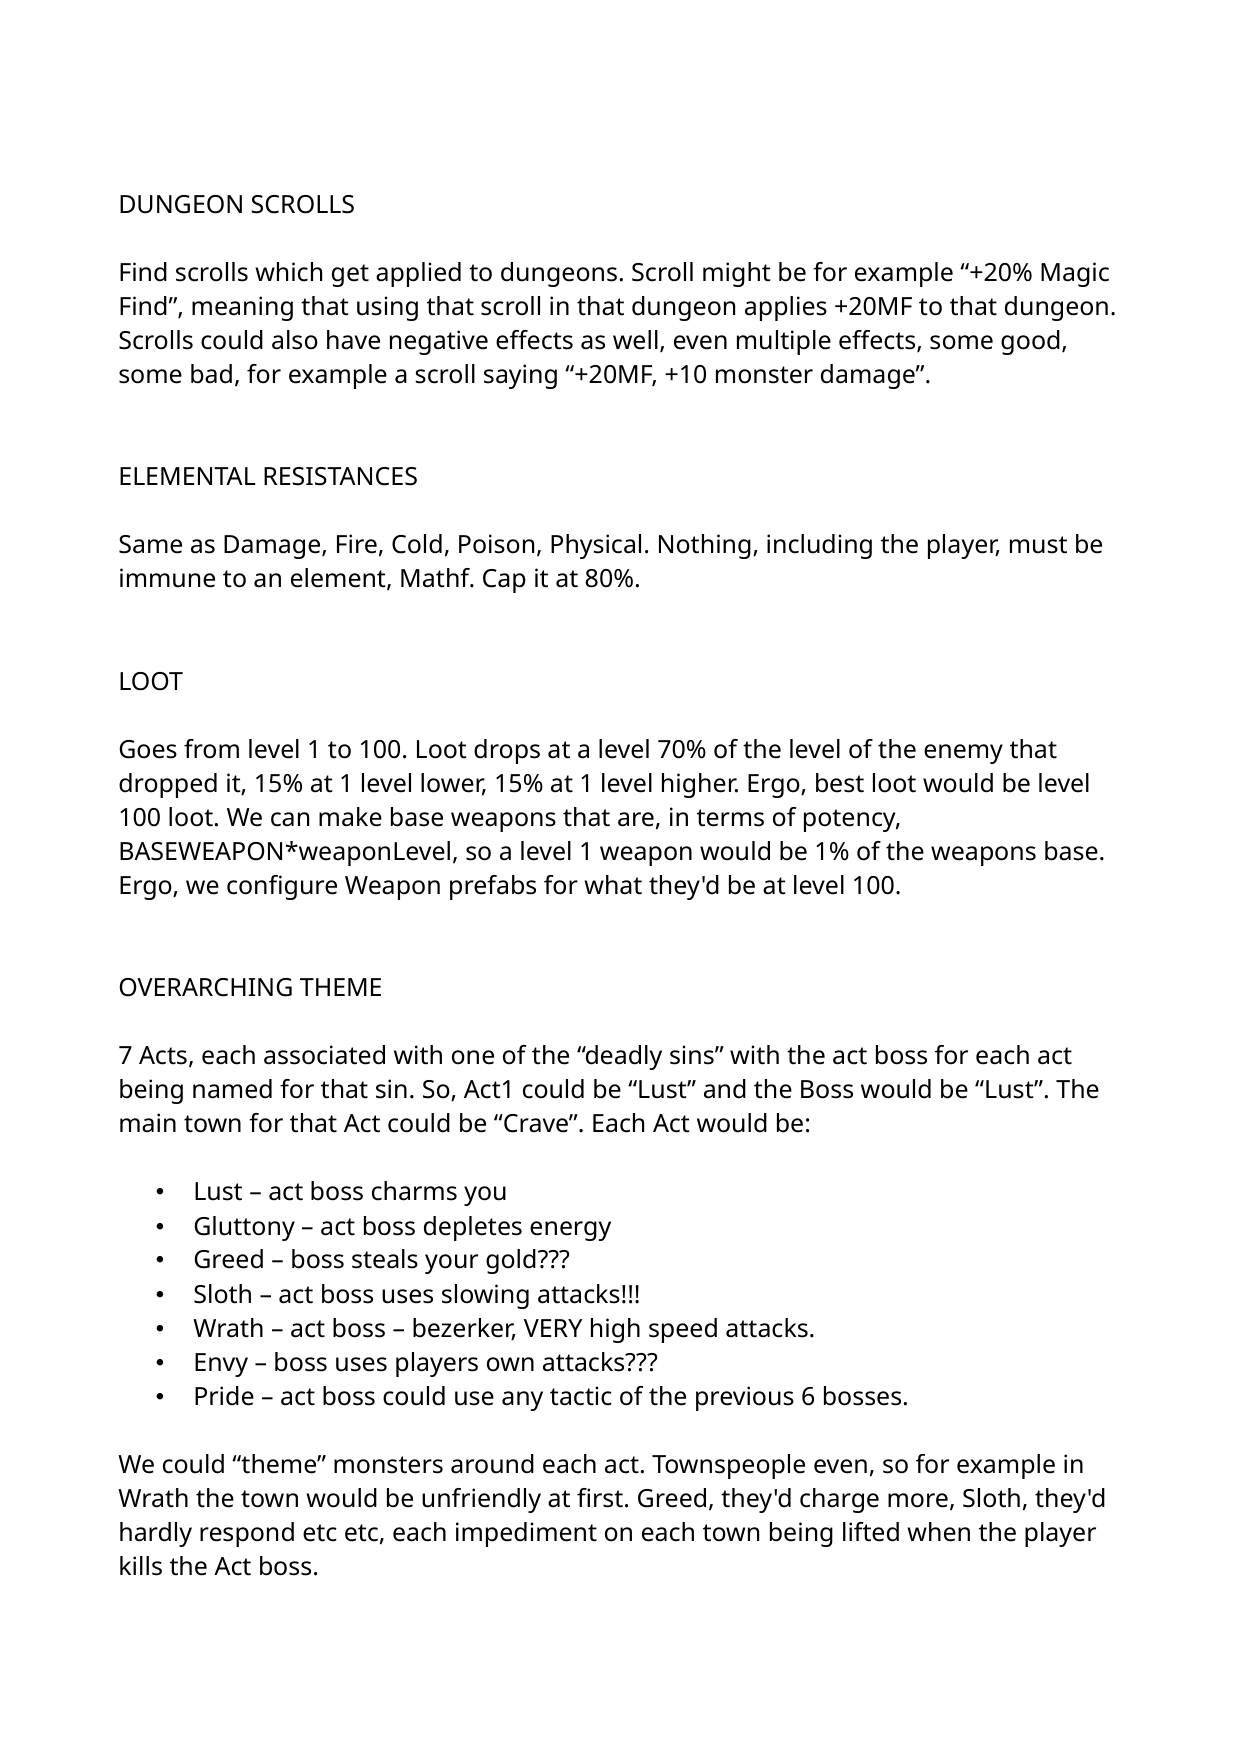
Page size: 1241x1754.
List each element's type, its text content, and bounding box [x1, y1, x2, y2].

list Gluttony – act boss depletes energy [156, 1208, 1122, 1242]
list Pride – act boss could use any tactic of the previous 6 bosses. [156, 1378, 1122, 1412]
text ELEMENTAL RESISTANCES [118, 459, 1122, 493]
list Sloth – act boss uses slowing attacks!!! [156, 1276, 1122, 1310]
text We could “theme” monsters around each act. Townspeople even, so for example in Wrath the town would be unfriendly at first. Greed, they'd charge more, Sloth, they'd hardly respond etc etc, each impediment on each town being lifted when the player kills the Act boss. [118, 1447, 1122, 1583]
text Same as Damage, Fire, Cold, Poison, Physical. Nothing, including the player, must be immune to an element, Mathf. Cap it at 80%. [118, 527, 1122, 595]
text 7 Acts, each associated with one of the “deadly sins” with the act boss for each act being named for that sin. So, Act1 could be “Lust” and the Boss would be “Lust”. The main town for that Act could be “Crave”. Each Act would be: [118, 1038, 1122, 1140]
text LOOT [118, 663, 1122, 697]
text Find scrolls which get applied to dungeons. Scroll might be for example “+20% Magic Find”, meaning that using that scroll in that dungeon applies +20MF to that dungeon. Scrolls could also have negative effects as well, even multiple effects, some good, some bad, for example a scroll saying “+20MF, +10 monster damage”. [118, 254, 1122, 391]
text DUNGEON SCROLLS [118, 186, 1122, 220]
text OVERARCHING THEME [118, 970, 1122, 1004]
list Greed – boss steals your gold??? [156, 1242, 1122, 1276]
list Lust – act boss charms you [156, 1174, 1122, 1208]
list Envy – boss uses players own attacks??? [156, 1344, 1122, 1378]
text Goes from level 1 to 100. Loot drops at a level 70% of the level of the enemy that dropped it, 15% at 1 level lower, 15% at 1 level higher. Ergo, best loot would be level 100 loot. We can make base weapons that are, in terms of potency, BASEWEAPON*weaponLevel, so a level 1 weapon would be 1% of the weapons base. Ergo, we configure Weapon prefabs for what they'd be at level 100. [118, 731, 1122, 902]
list Wrath – act boss – bezerker, VERY high speed attacks. [156, 1310, 1122, 1344]
